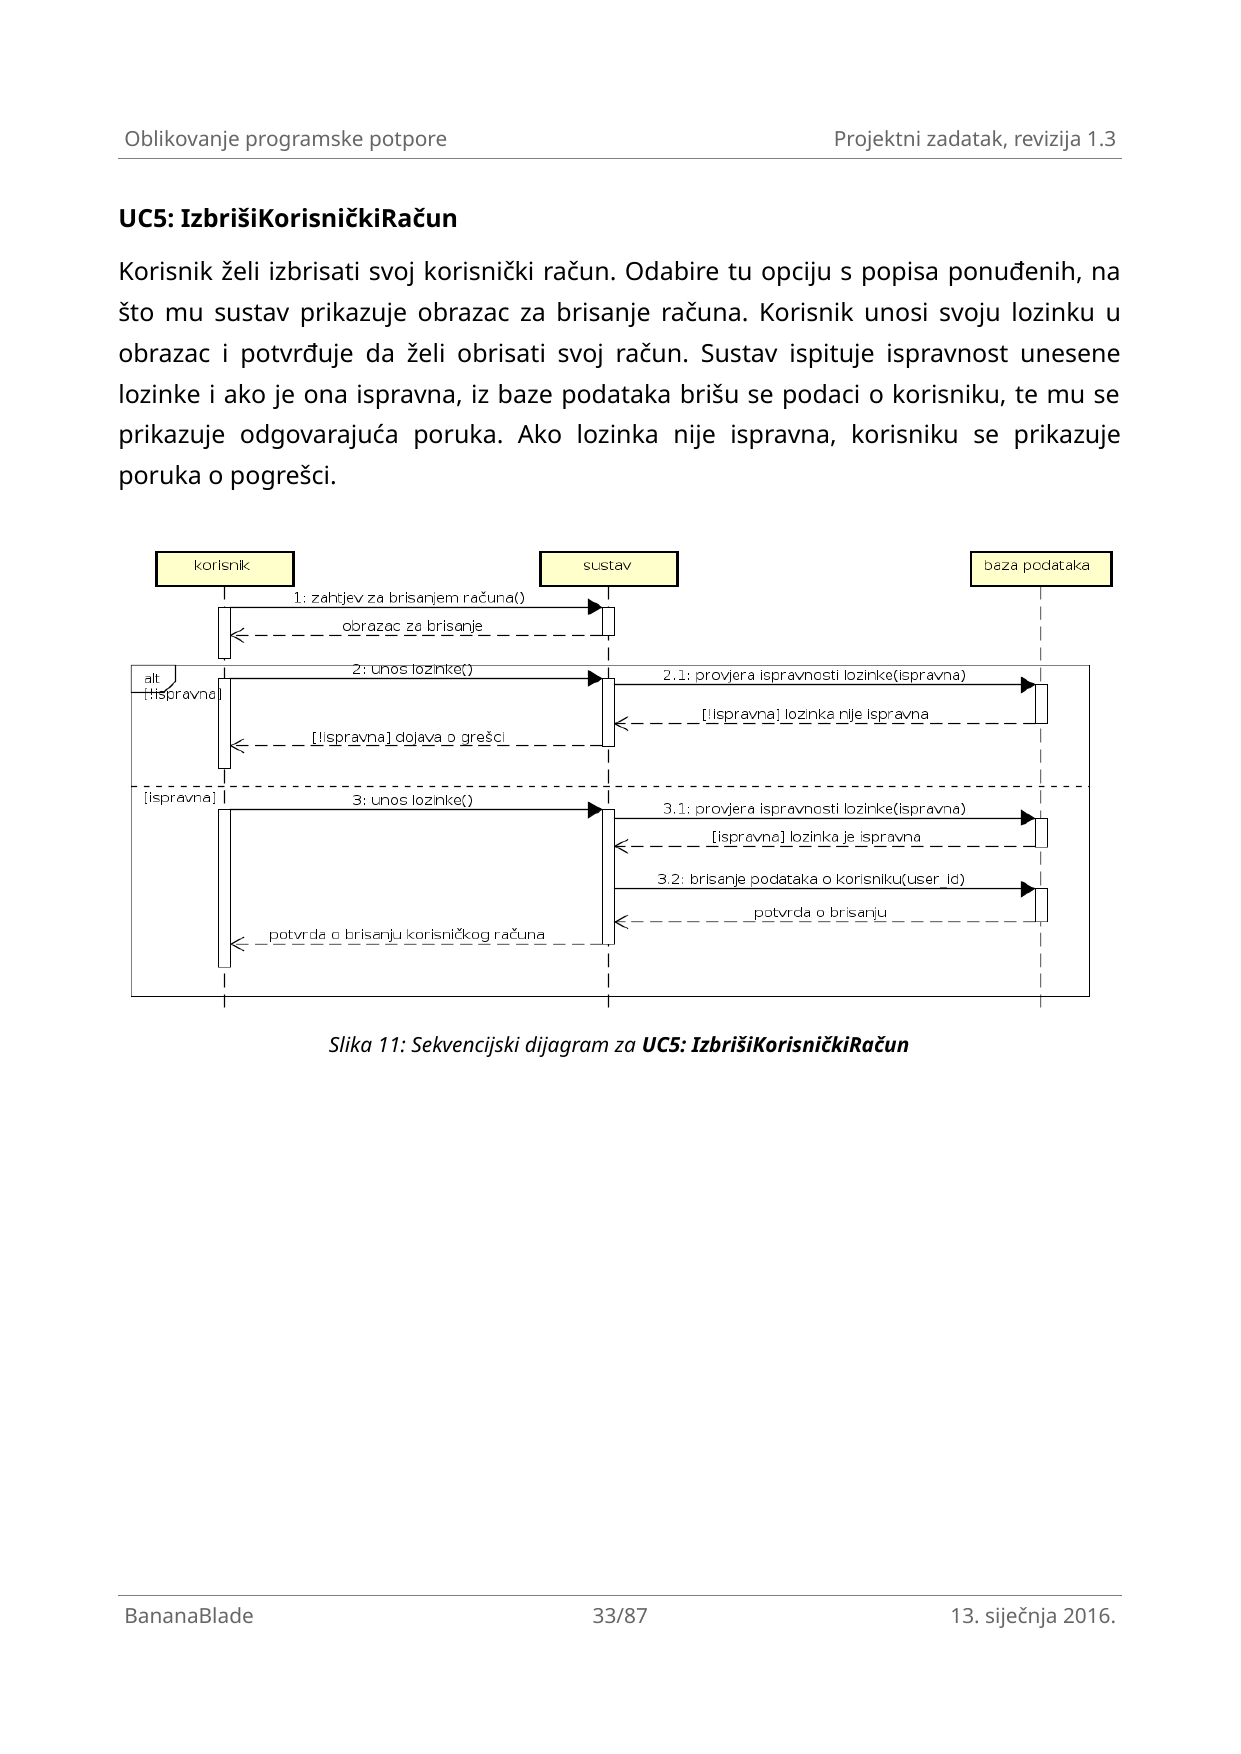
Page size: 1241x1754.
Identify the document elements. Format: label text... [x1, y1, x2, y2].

picture [118, 540, 1123, 1024]
subtitle UC5: IzbrišiKorisničkiRačun [118, 201, 1122, 234]
text Korisnik želi izbrisati svoj korisnički račun. Odabire tu opciju s popisa ponuđenih, na što mu sustav prikazuje obrazac za brisanje računa. Korisnik unosi svoju lozinku u obrazac i potvrđuje da želi obrisati svoj račun. Sustav ispituje ispravnost unesene lozinke i ako je ona ispravna, iz baze podataka brišu se podaci o korisniku, te mu se prikazuje odgovarajuća poruka. Ako lozinka nije ispravna, korisniku se prikazuje poruka o pogrešci. [118, 254, 1122, 492]
text Slika 11: Sekvencijski dijagram za UC5: IzbrišiKorisničkiRačun [118, 1024, 1122, 1058]
